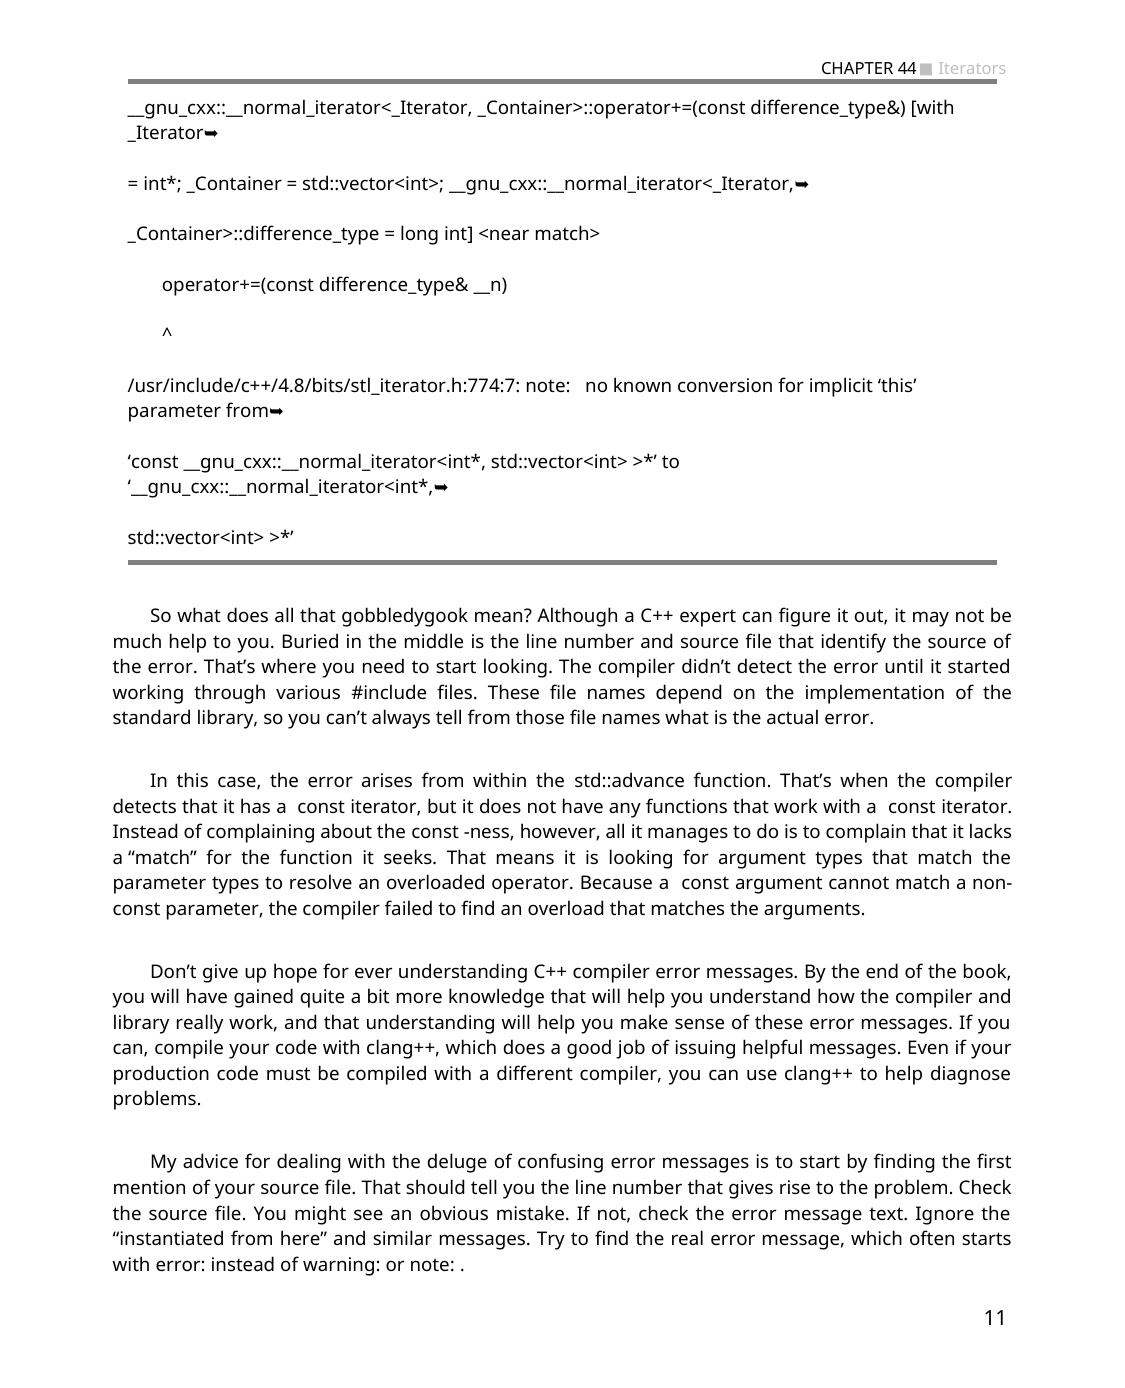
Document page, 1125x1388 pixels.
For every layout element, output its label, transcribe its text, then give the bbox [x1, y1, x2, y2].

text So what does all that gobbledygook mean? Although a C++ expert can figure it out, it may not be much help to you. Buried in the middle is the line number and source file that identify the source of the error. That’s where you need to start looking. The compiler didn’t detect the error until it started working through various #include files. These file names depend on the implementation of the standard library, so you can’t always tell from those file names what is the actual error. [112, 602, 1012, 730]
text _Container>::difference_type = long int] <near match> [127, 206, 997, 246]
text /usr/include/c++/4.8/bits/stl_iterator.h:774:7: note: no known conversion for implicit ‘this’ parameter from [127, 357, 997, 423]
text operator+=(const difference_type& __n) [127, 256, 997, 297]
text __gnu_cxx::__normal_iterator<_Iterator, _Container>::operator+=(const difference_type&) [with _Iterator [127, 80, 997, 145]
text std::vector<int> >*’ [127, 509, 997, 565]
text ‘const __gnu_cxx::__normal_iterator<int*, std::vector<int> >*’ to ‘__gnu_cxx::__normal_iterator<int*, [127, 433, 997, 499]
text My advice for dealing with the deluge of confusing error messages is to start by finding the first mention of your source file. That should tell you the line number that gives rise to the problem. Check the source file. You might see an obvious mistake. If not, check the error message text. Ignore the “instantiated from here” and similar messages. Try to find the real error message, which often starts with error: instead of warning: or note: . [112, 1149, 1012, 1276]
text In this case, the error arises from within the std::advance function. That’s when the compiler detects that it has a const iterator, but it does not have any functions that work with a const iterator. Instead of complaining about the const -ness, however, all it manages to do is to complain that it lacks a “match” for the function it seeks. That means it is looking for argument types that match the parameter types to resolve an overloaded operator. Because a const argument cannot match a non- const parameter, the compiler failed to find an overload that matches the arguments. [112, 767, 1012, 921]
text ^ [127, 307, 997, 347]
text = int*; _Container = std::vector<int>; __gnu_cxx::__normal_iterator<_Iterator, [127, 155, 997, 196]
text Don’t give up hope for ever understanding C++ compiler error messages. By the end of the book, you will have gained quite a bit more knowledge that will help you understand how the compiler and library really work, and that understanding will help you make sense of these error messages. If you can, compile your code with clang++, which does a good job of issuing helpful messages. Even if your production code must be compiled with a different compiler, you can use clang++ to help diagnose problems. [112, 958, 1012, 1111]
